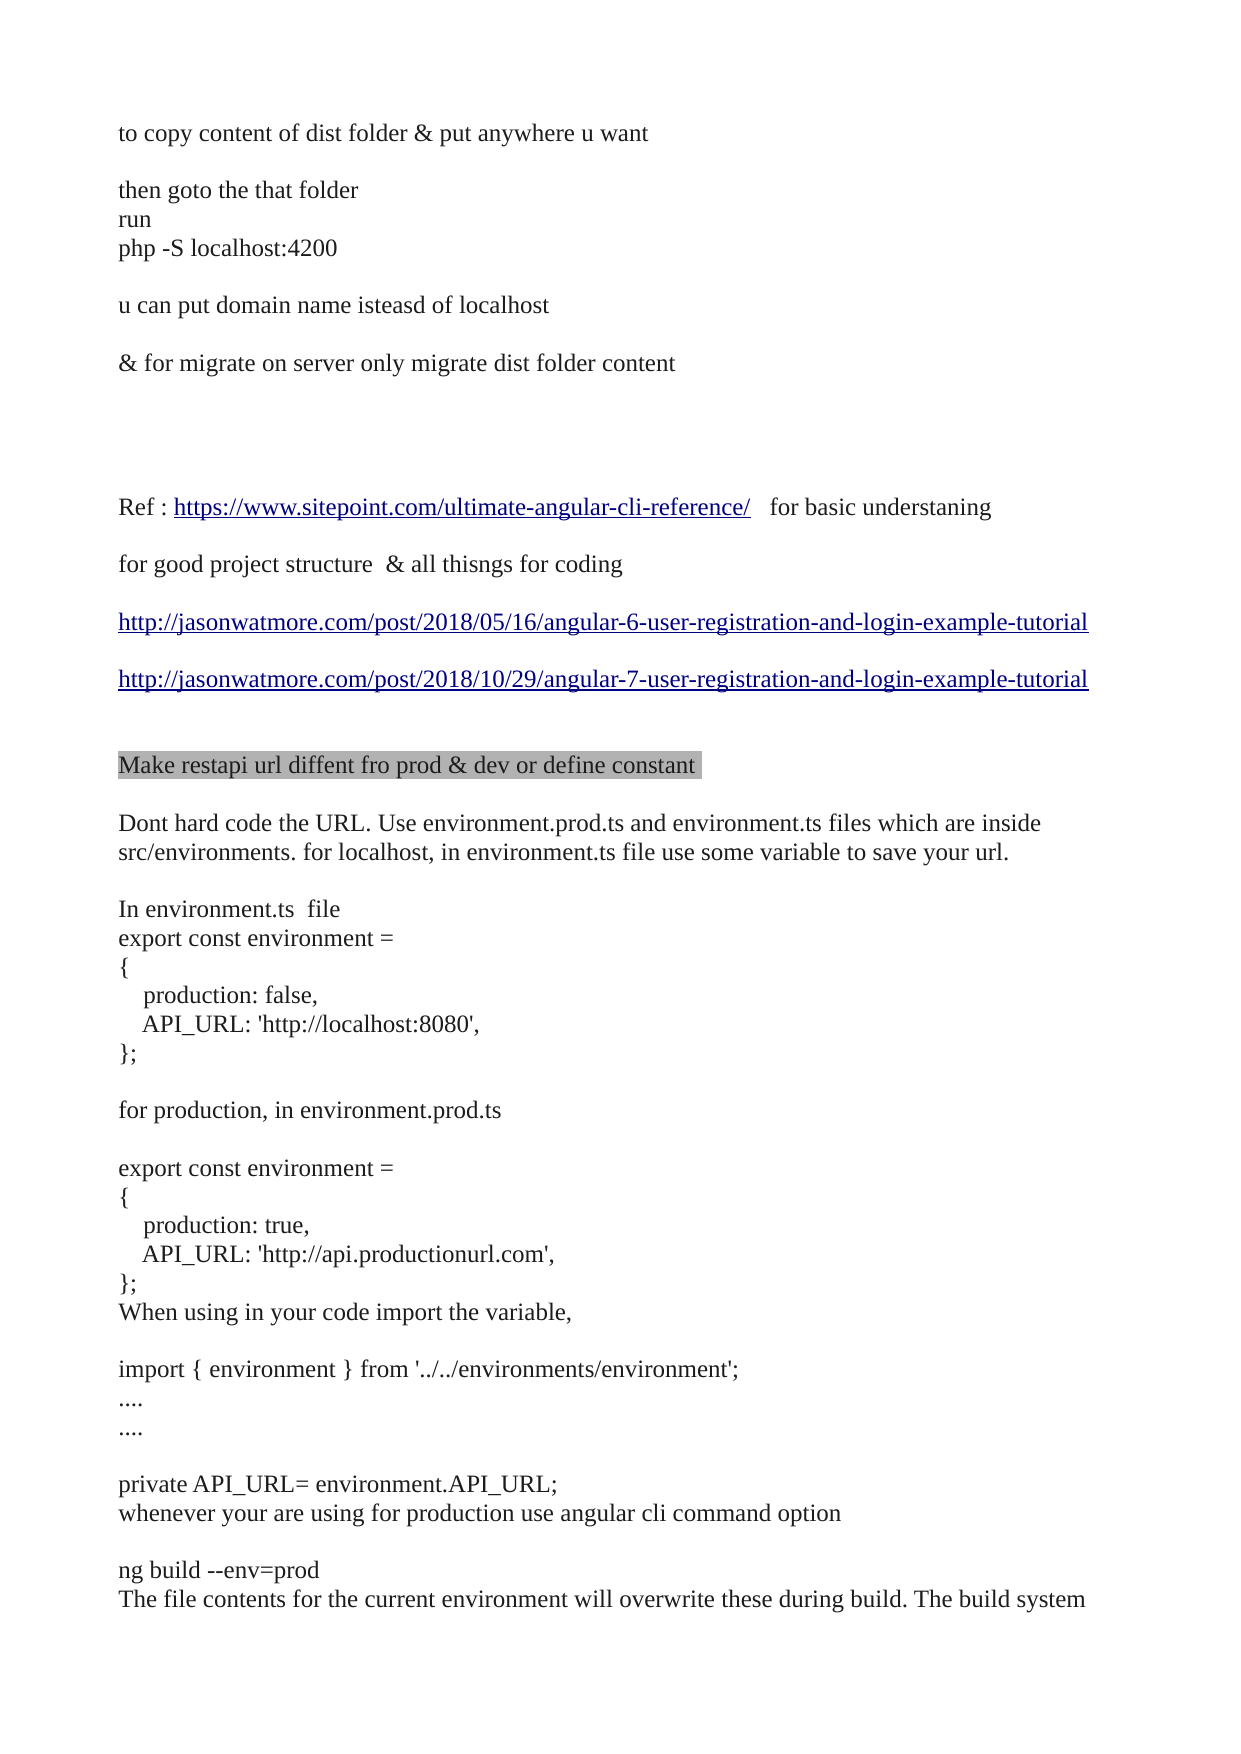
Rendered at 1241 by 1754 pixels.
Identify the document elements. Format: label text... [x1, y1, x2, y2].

text production: false, [118, 981, 1122, 1009]
text http://jasonwatmore.com/post/2018/05/16/angular-6-user-registration-and-login-example-tutorial [118, 607, 1122, 636]
text Dont hard code the URL. Use environment.prod.ts and environment.ts files which are inside src/environments. for localhost, in environment.ts file use some variable to save your url. [118, 808, 1122, 866]
text { [118, 1182, 1122, 1211]
text Ref : https://www.sitepoint.com/ultimate-angular-cli-reference/ for basic understaning [118, 492, 1122, 521]
text u can put domain name isteasd of localhost [118, 291, 1122, 319]
text production: true, [118, 1211, 1122, 1239]
text private API_URL= environment.API_URL; [118, 1469, 1122, 1498]
text export const environment = [118, 923, 1122, 952]
text export const environment = [118, 1153, 1122, 1182]
text }; [118, 1038, 1122, 1067]
text import { environment } from '../../environments/environment'; [118, 1354, 1122, 1383]
text { [118, 952, 1122, 981]
text ng build --env=prod [118, 1556, 1122, 1584]
text for good project structure & all thisngs for coding [118, 549, 1122, 578]
text http://jasonwatmore.com/post/2018/10/29/angular-7-user-registration-and-login-example-tutorial [118, 664, 1122, 693]
text API_URL: 'http://localhost:8080', [118, 1009, 1122, 1038]
text In environment.ts file [118, 894, 1122, 923]
text & for migrate on server only migrate dist folder content [118, 348, 1122, 377]
text then goto the that folder [118, 176, 1122, 204]
text API_URL: 'http://api.productionurl.com', [118, 1239, 1122, 1268]
text whenever your are using for production use angular cli command option [118, 1498, 1122, 1527]
text The file contents for the current environment will overwrite these during build. The build system [118, 1584, 1122, 1613]
text .... [118, 1383, 1122, 1412]
text php -S localhost:4200 [118, 233, 1122, 262]
text run [118, 204, 1122, 233]
text When using in your code import the variable, [118, 1297, 1122, 1326]
text Make restapi url diffent fro prod & dev or define constant [118, 751, 1122, 779]
text for production, in environment.prod.ts [118, 1096, 1122, 1124]
text .... [118, 1412, 1122, 1441]
text }; [118, 1268, 1122, 1297]
text to copy content of dist folder & put anywhere u want [118, 118, 1122, 147]
